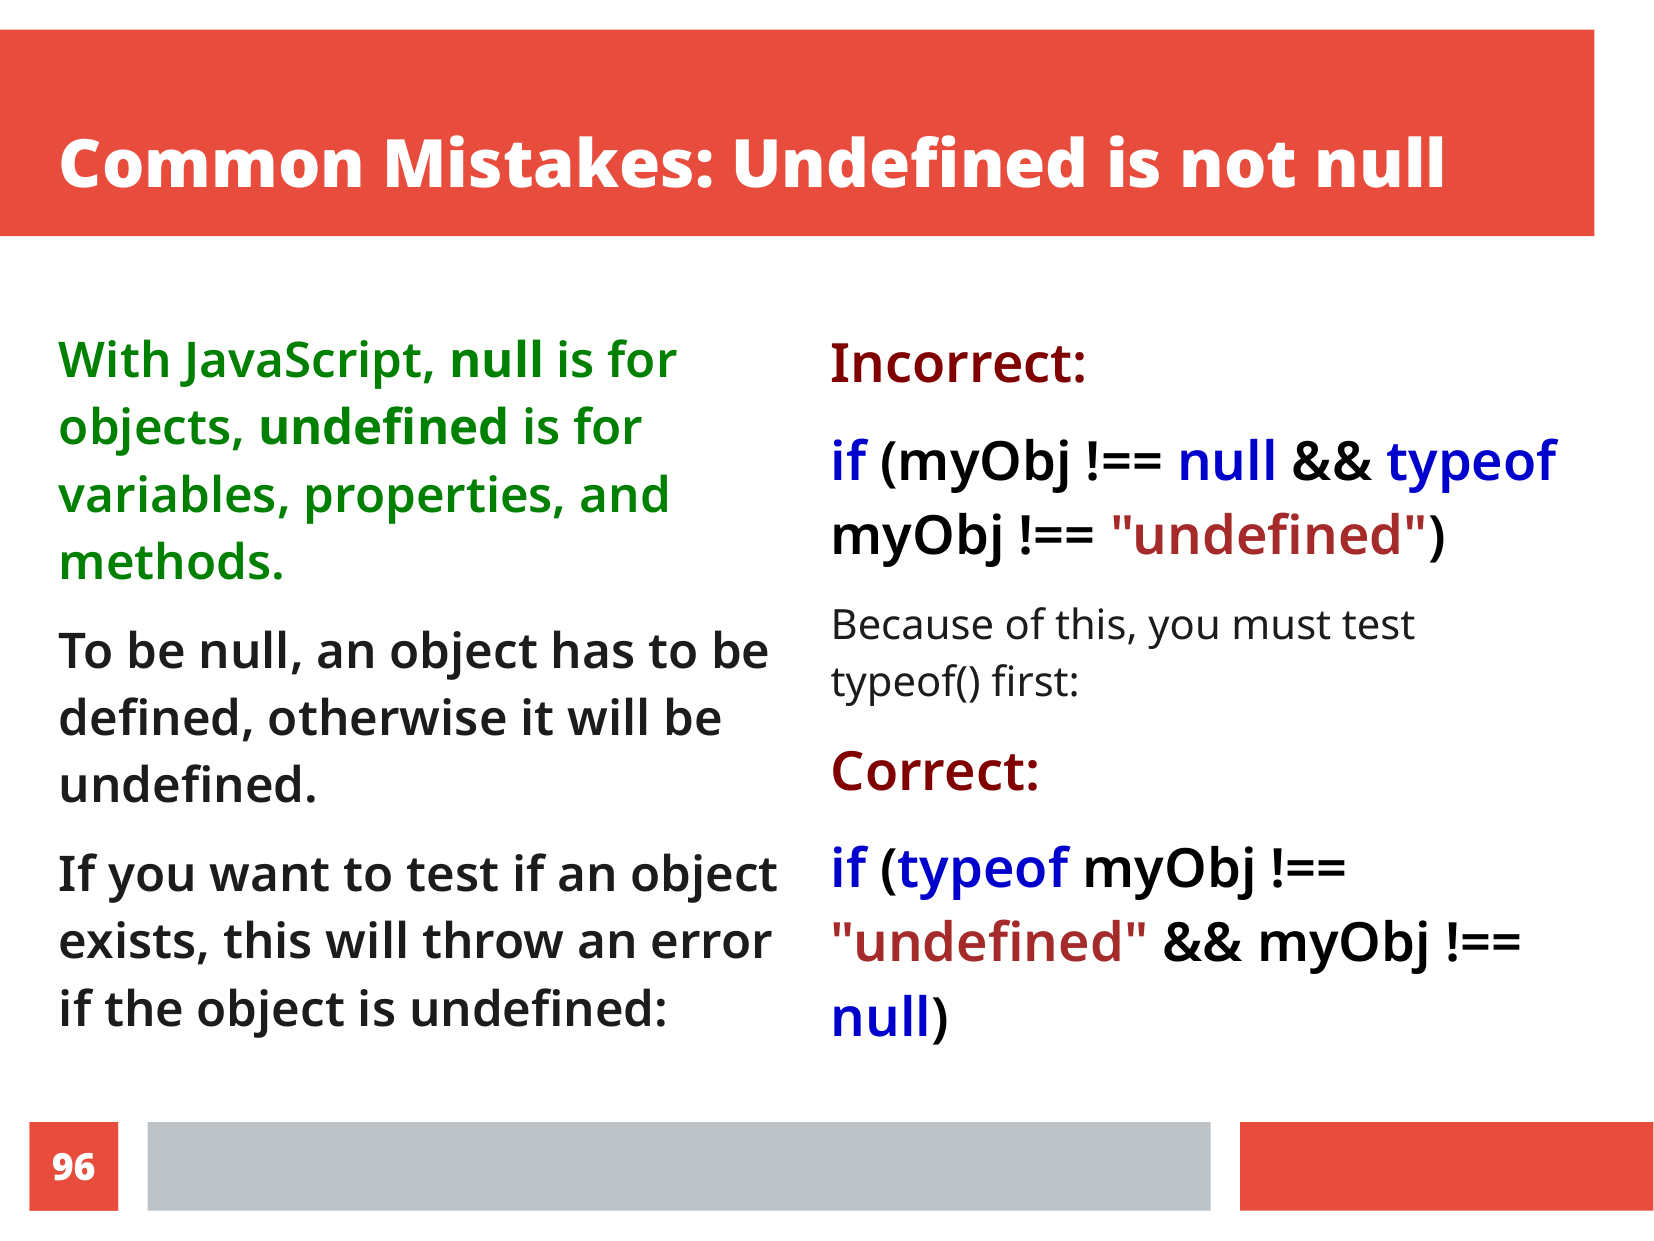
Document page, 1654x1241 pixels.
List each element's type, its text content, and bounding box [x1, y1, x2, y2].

title Common Mistakes: Undefined is not null [59, 59, 1595, 207]
list Incorrect: if (myObj !== null && typeof myObj !== "undefined") Because of this, you must test typeof() first: Correct: if (typeof myObj !== "undefined" && myObj !== null) [830, 324, 1566, 1093]
list With JavaScript, null is for objects, undefined is for variables, properties, and methods. To be null, an object has to be defined, otherwise it will be undefined. If you want to test if an object exists, this will throw an error if the object is undefined: [59, 324, 794, 1093]
